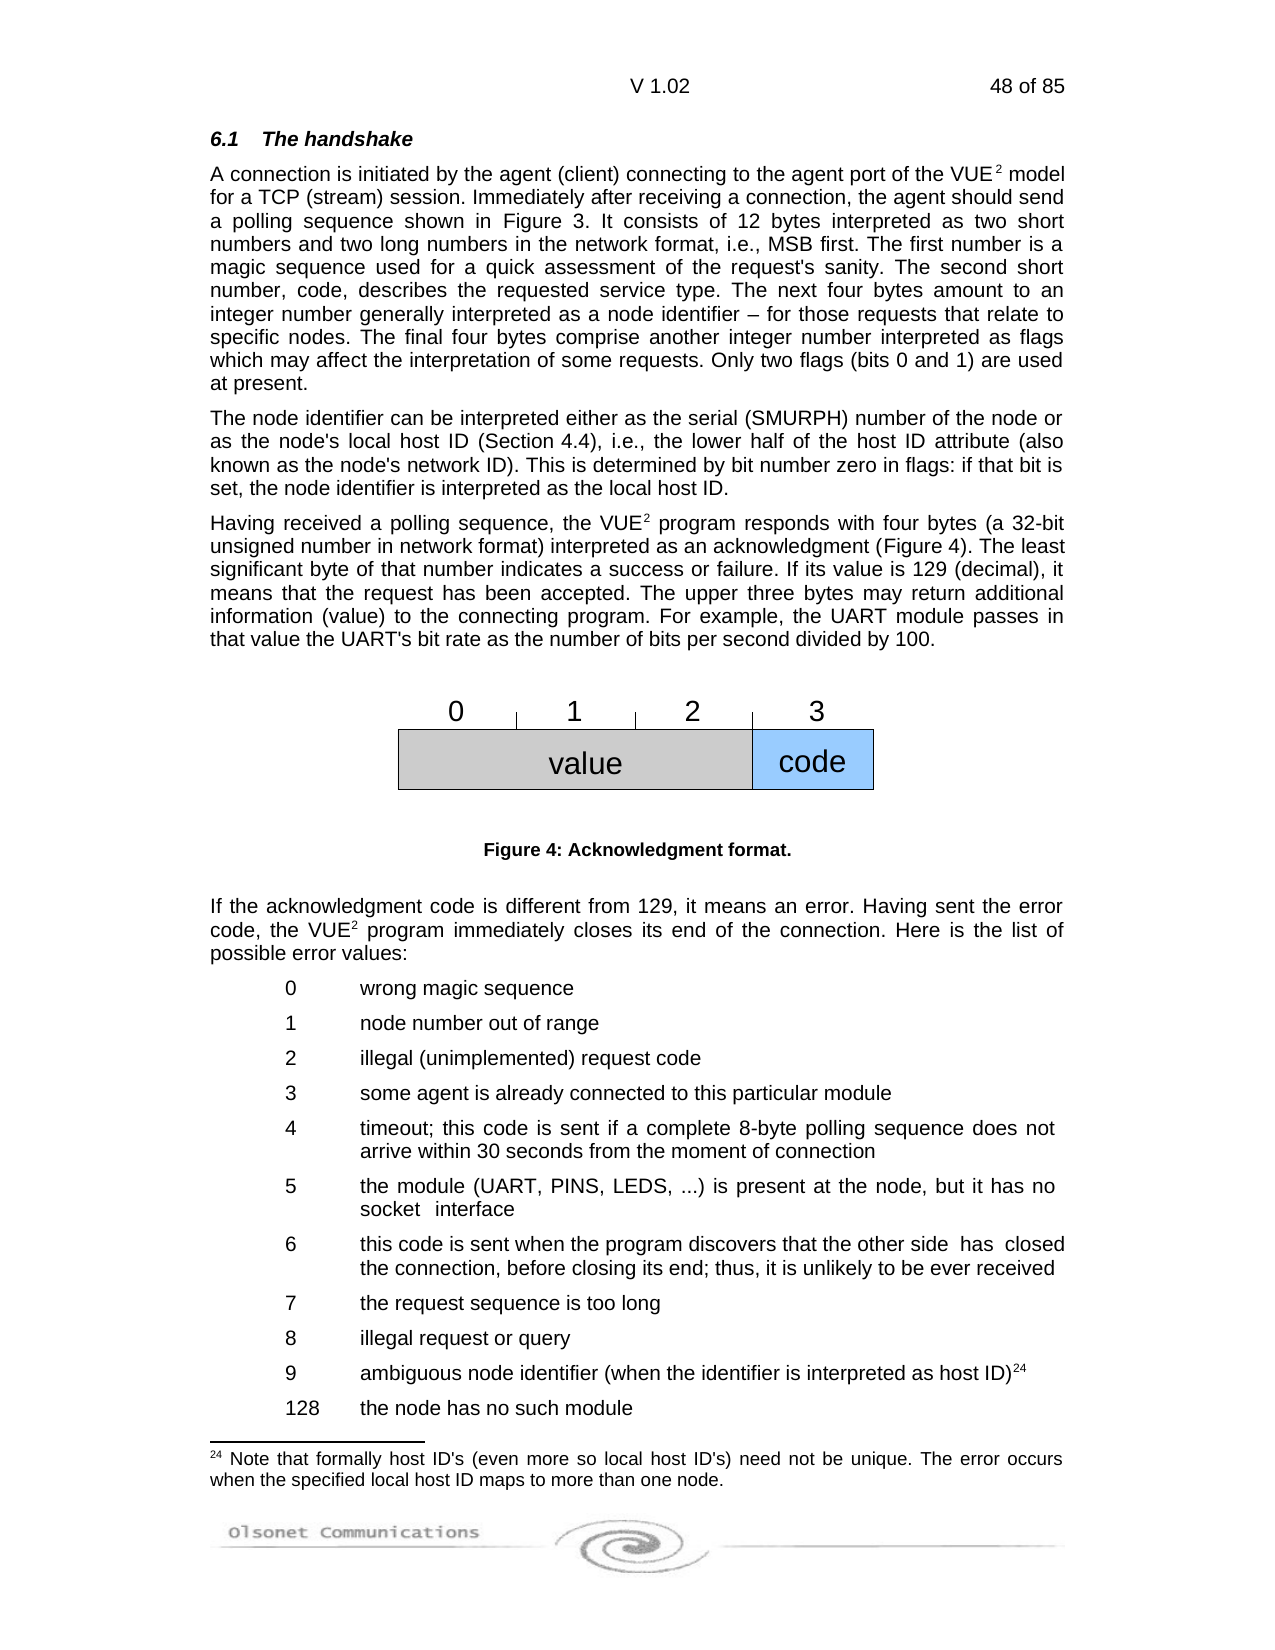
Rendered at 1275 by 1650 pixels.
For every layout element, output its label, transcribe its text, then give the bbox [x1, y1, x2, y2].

picture [210, 1504, 1065, 1596]
text Having received a polling sequence, the VUE2 program responds with four bytes (a 32-bit unsigned number in network format) interpreted as an acknowledgment (Figure 4). The least significant byte of that number indicates a success or failure. If its value is 129 (decimal), it means that the request has been accepted. The upper three bytes may return additional information (value) to the connecting program. For example, the UART module passes in that value the UART's bit rate as the number of bits per second divided by 100. [210, 511, 1065, 651]
text A connection is initiated by the agent (client) connecting to the agent port of the VUE2 model for a TCP (stream) session. Immediately after receiving a connection, the agent should send a polling sequence shown in Figure 3. It consists of 12 bytes interpreted as two short numbers and two long numbers in the network format, i.e., MSB first. The first number is a magic sequence used for a quick assessment of the request's sanity. The second short number, code, describes the requested service type. The next four bytes amount to an integer number generally interpreted as a node identifier – for those requests that relate to specific nodes. The final four bytes comprise another integer number interpreted as flags which may affect the interpretation of some requests. Only two flags (bits 0 and 1) are used at present. [210, 163, 1065, 395]
text If the acknowledgment code is different from 129, it means an error. Having sent the error code, the VUE2 program immediately closes its end of the connection. Here is the list of possible error values: [210, 895, 1065, 965]
text 3 some agent is already connected to this particular module [285, 1082, 1065, 1105]
subtitle The handshake [210, 128, 1065, 151]
text Note that formally host ID's (even more so local host ID's) need not be unique. The error occurs when the specified local host ID maps to more than one node. [210, 1448, 1065, 1490]
text 7 the request sequence is too long [285, 1291, 1065, 1314]
text 8 illegal request or query [285, 1326, 1065, 1349]
text 5 the module (UART, PINS, LEDS, ...) is present at the node, but it has no socket interface [285, 1175, 1065, 1221]
text 2 illegal (unimplemented) request code [285, 1047, 1065, 1070]
text 1 node number out of range [285, 1012, 1065, 1035]
text 6 this code is sent when the program discovers that the other side has closed the connection, before closing its end; thus, it is unlikely to be ever received [285, 1233, 1065, 1279]
text 0 wrong magic sequence [285, 977, 1065, 1000]
text The node identifier can be interpreted either as the serial (SMURPH) number of the node or as the node's local host ID (Section 4.4), i.e., the lower half of the host ID attribute (also known as the node's network ID). This is determined by bit number zero in flags: if that bit is set, the node identifier is interpreted as the local host ID. [210, 407, 1065, 500]
text 4 timeout; this code is sent if a complete 8-byte polling sequence does not arrive within 30 seconds from the moment of connection [285, 1117, 1065, 1163]
text 128 the node has no such module [285, 1396, 1065, 1419]
text 9 ambiguous node identifier (when the identifier is interpreted as host ID) [285, 1361, 1065, 1384]
text Figure 4: Acknowledgment format. [390, 839, 885, 860]
